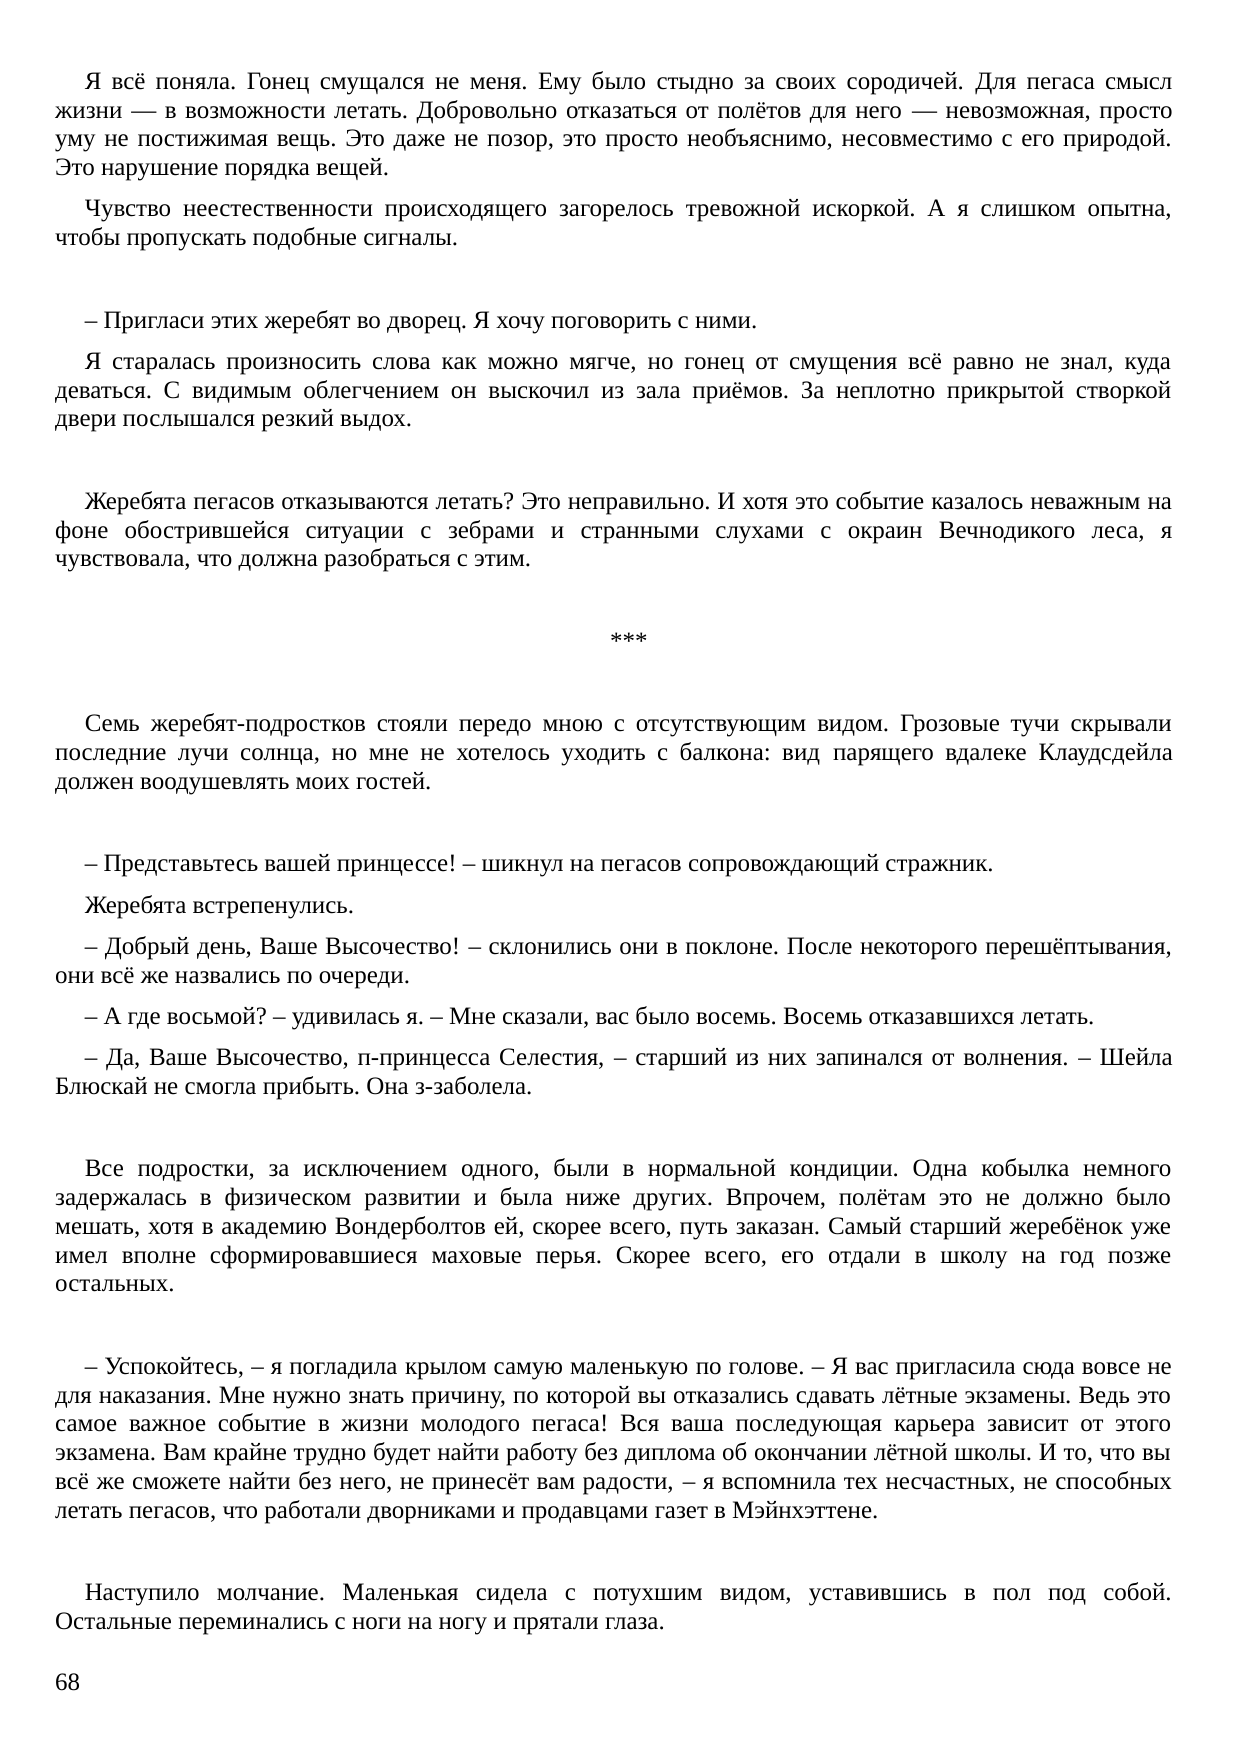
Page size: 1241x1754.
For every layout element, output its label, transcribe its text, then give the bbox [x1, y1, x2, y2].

text Семь жеребят-подростков стояли передо мною с отсутствующим видом. Грозовые тучи скрывали последние лучи солнца, но мне не хотелось уходить с балкона: вид парящего вдалеке Клаудсдейла должен воодушевлять моих гостей. [55, 708, 1173, 795]
text Все подростки, за исключением одного, были в нормальной кондиции. Одна кобылка немного задержалась в физическом развитии и была ниже других. Впрочем, полётам это не должно было мешать, хотя в академию Вондерболтов ей, скорее всего, путь заказан. Самый старший жеребёнок уже имел вполне сформировавшиеся маховые перья. Скорее всего, его отдали в школу на год позже остальных. [55, 1153, 1173, 1297]
text *** [55, 626, 1173, 655]
text – А где восьмой? – удивилась я. – Мне сказали, вас было восемь. Восемь отказавшихся летать. [55, 1001, 1173, 1030]
text – Представьтесь вашей принцессе! – шикнул на пегасов сопровождающий стражник. [55, 848, 1173, 877]
text – Добрый день, Ваше Высочество! – склонились они в поклоне. После некоторого перешёптывания, они всё же назвались по очереди. [55, 931, 1173, 988]
text Чувство неестественности происходящего загорелось тревожной искоркой. А я слишком опытна, чтобы пропускать подобные сигналы. [55, 193, 1173, 251]
text Наступило молчание. Маленькая сидела с потухшим видом, уставившись в пол под собой. Остальные переминались с ноги на ногу и прятали глаза. [55, 1577, 1173, 1635]
text Я старалась произносить слова как можно мягче, но гонец от смущения всё равно не знал, куда деваться. С видимым облегчением он выскочил из зала приёмов. За неплотно прикрытой створкой двери послышался резкий выдох. [55, 346, 1173, 432]
text Жеребята пегасов отказываются летать? Это неправильно. И хотя это событие казалось неважным на фоне обострившейся ситуации с зебрами и странными слухами с окраин Вечнодикого леса, я чувствовала, что должна разобраться с этим. [55, 486, 1173, 572]
text – Да, Ваше Высочество, п-принцесса Селестия, – старший из них запинался от волнения. – Шейла Блюскай не смогла прибыть. Она з-заболела. [55, 1042, 1173, 1100]
text – Успокойтесь, – я погладила крылом самую маленькую по голове. – Я вас пригласила сюда вовсе не для наказания. Мне нужно знать причину, по которой вы отказались сдавать лётные экзамены. Ведь это самое важное событие в жизни молодого пегаса! Вся ваша последующая карьера зависит от этого экзамена. Вам крайне трудно будет найти работу без диплома об окончании лётной школы. И то, что вы всё же сможете найти без него, не принесёт вам радости, – я вспомнила тех несчастных, не способных летать пегасов, что работали дворниками и продавцами газет в Мэйнхэттене. [55, 1351, 1173, 1523]
text Жеребята встрепенулись. [55, 890, 1173, 918]
text Я всё поняла. Гонец смущался не меня. Ему было стыдно за своих сородичей. Для пегаса смысл жизни — в возможности летать. Добровольно отказаться от полётов для него — невозможная, просто уму не постижимая вещь. Это даже не позор, это просто необъяснимо, несовместимо с его природой. Это нарушение порядка вещей. [55, 66, 1173, 181]
text – Пригласи этих жеребят во дворец. Я хочу поговорить с ними. [55, 305, 1173, 333]
